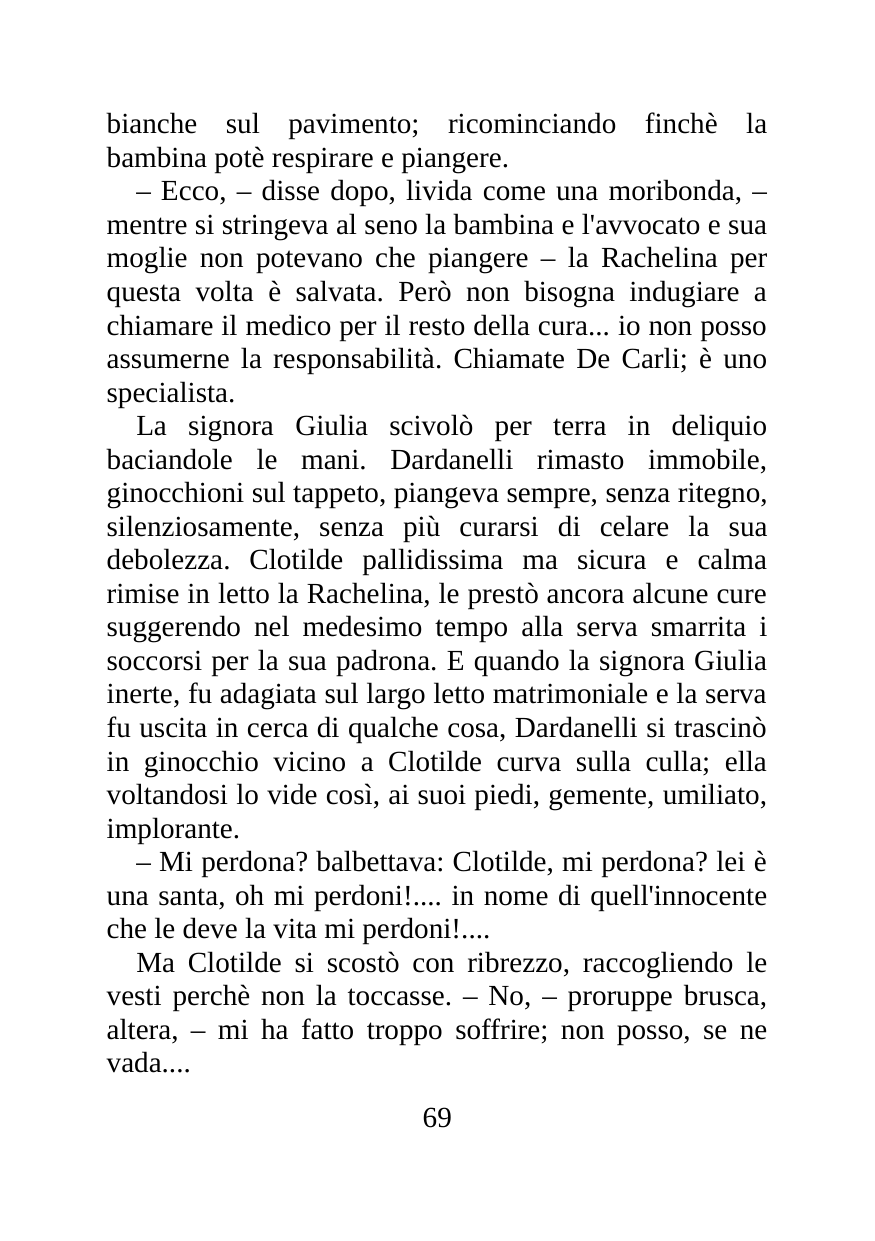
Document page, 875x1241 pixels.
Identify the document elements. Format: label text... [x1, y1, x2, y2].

text ‒ Ecco, ‒ disse dopo, livida come una moribonda, ‒ mentre si stringeva al seno la bambina e l'avvocato e sua moglie non potevano che piangere ‒ la Rachelina per questa volta è salvata. Però non bisogna indugiare a chiamare il medico per il resto della cura... io non posso assumerne la responsabilità. Chiamate De Carli; è uno specialista. [106, 173, 768, 408]
text Ma Clotilde si scostò con ribrezzo, raccogliendo le vesti perchè non la toccasse. ‒ No, ‒ proruppe brusca, altera, ‒ mi ha fatto troppo soffrire; non posso, se ne vada.... [106, 945, 768, 1079]
text La signora Giulia scivolò per terra in deliquio baciandole le mani. Dardanelli rimasto immobile, ginocchioni sul tappeto, piangeva sempre, senza ritegno, silenziosamente, senza più curarsi di celare la sua debolezza. Clotilde pallidissima ma sicura e calma rimise in letto la Rachelina, le prestò ancora alcune cure suggerendo nel medesimo tempo alla serva smarrita i soccorsi per la sua padrona. E quando la signora Giulia inerte, fu adagiata sul largo letto matrimoniale e la serva fu uscita in cerca di qualche cosa, Dardanelli si trascinò in ginocchio vicino a Clotilde curva sulla culla; ella voltandosi lo vide così, ai suoi piedi, gemente, umiliato, implorante. [106, 408, 768, 844]
text ‒ Mi perdona? balbettava: Clotilde, mi perdona? lei è una santa, oh mi perdoni!.... in nome di quell'innocente che le deve la vita mi perdoni!.... [106, 844, 768, 945]
text bianche sul pavimento; ricominciando finchè la bambina potè respirare e piangere. [106, 106, 768, 173]
